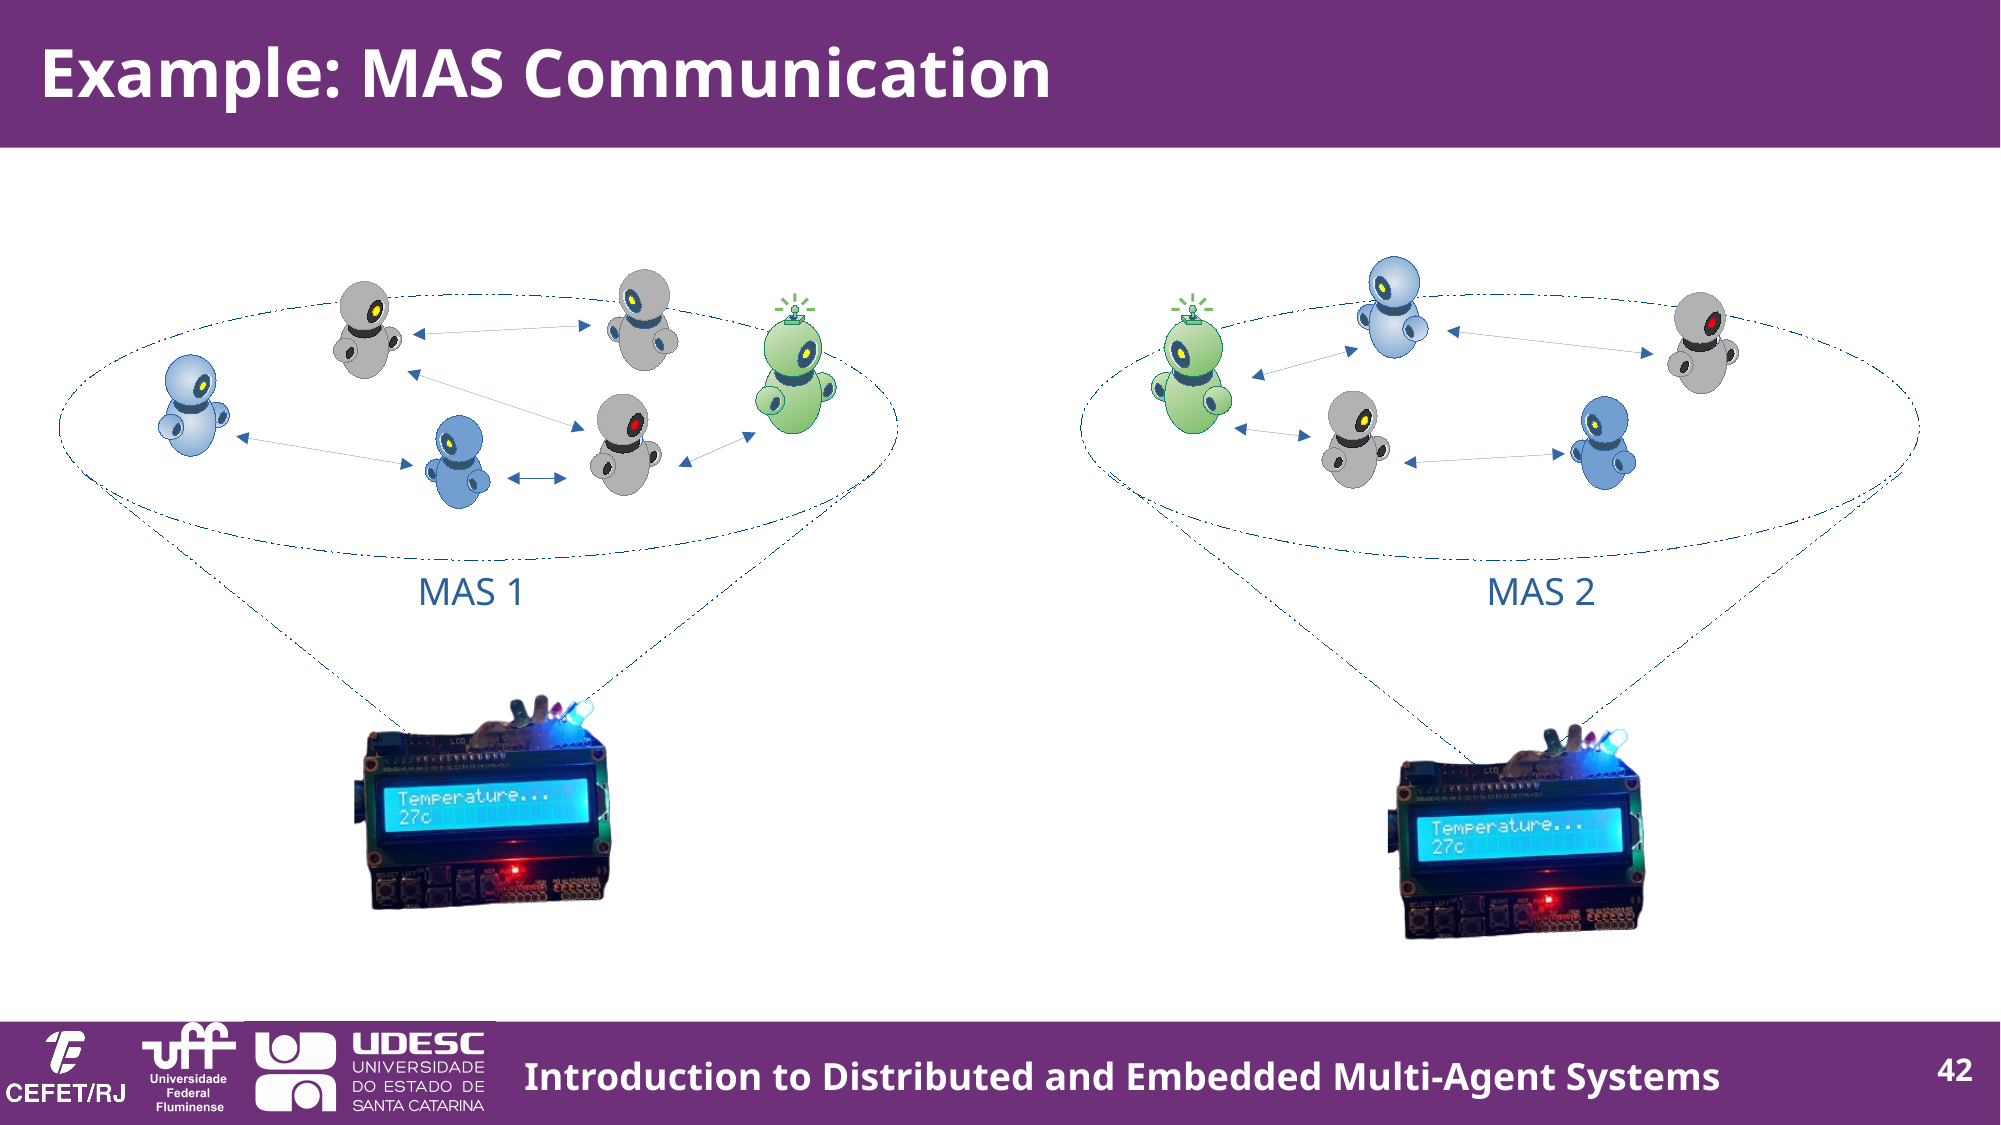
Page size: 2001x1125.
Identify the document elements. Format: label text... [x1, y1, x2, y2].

picture [6, 1009, 125, 1125]
text_box [1151, 316, 1232, 434]
text_box [333, 281, 402, 379]
text_box [590, 394, 662, 496]
picture [141, 1021, 237, 1117]
text_box [780, 297, 789, 306]
text_box [789, 305, 799, 320]
text_box [1178, 297, 1187, 306]
text_box [774, 307, 784, 311]
text_box [158, 354, 230, 457]
text_box [425, 415, 491, 509]
text_box [1357, 256, 1429, 359]
picture [1387, 708, 1654, 975]
text_box [755, 316, 837, 434]
picture [244, 1021, 496, 1123]
text_box MAS 2 [1364, 560, 1719, 621]
text_box MAS 1 [295, 560, 650, 621]
text_box [800, 297, 809, 306]
text_box [1189, 305, 1197, 320]
text_box [1198, 297, 1207, 306]
text_box [607, 269, 679, 371]
text_box [1570, 396, 1636, 490]
text_box Example: MAS Communication [25, 23, 1999, 119]
text_box [1321, 391, 1390, 489]
text_box [1667, 292, 1739, 394]
picture [354, 679, 621, 945]
